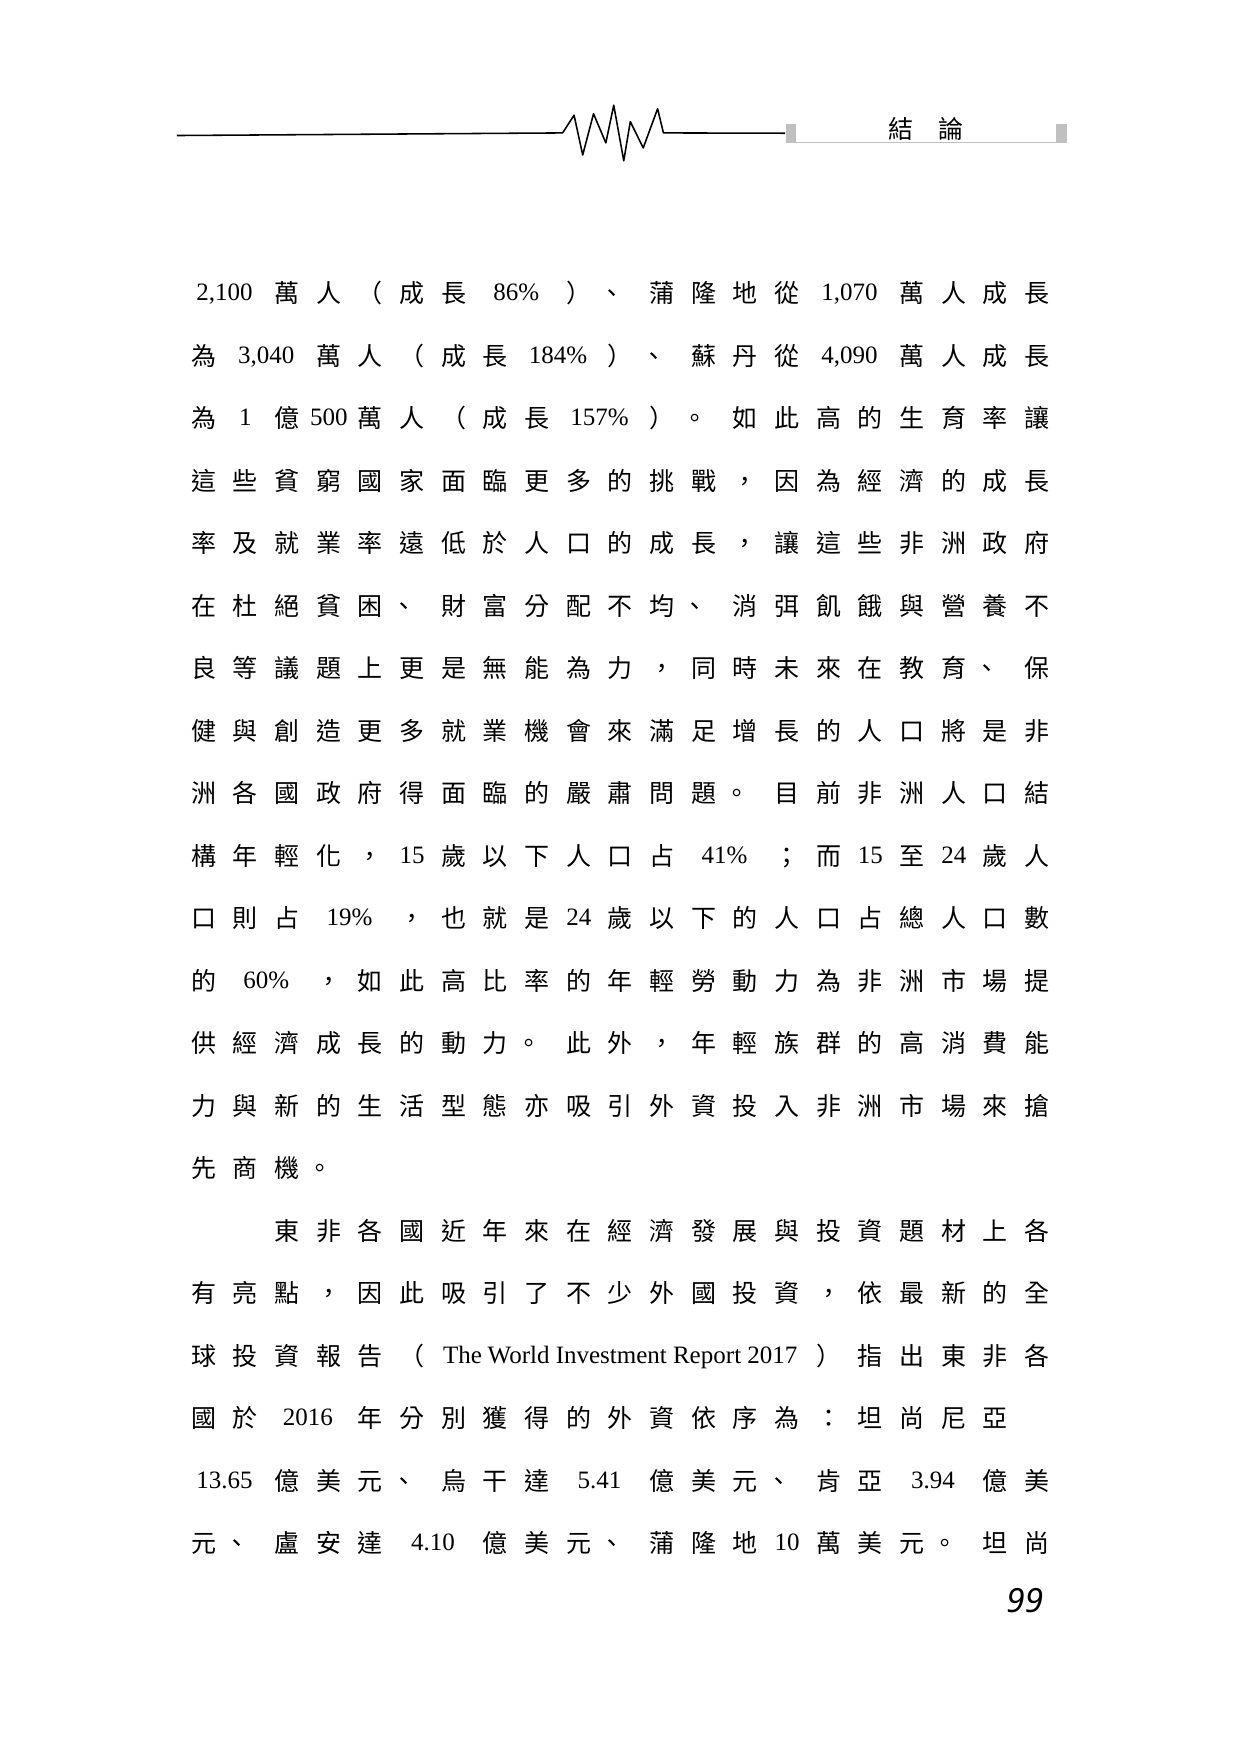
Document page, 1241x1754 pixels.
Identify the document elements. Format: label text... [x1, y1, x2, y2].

text 2,100萬人（成長86%）、蒲隆地從1,070萬人成長為3,040萬人（成長184%）、蘇丹從4,090萬人成長為1億500萬人（成長157%）。如此高的生育率讓這些貧窮國家面臨更多的挑戰，因為經濟的成長率及就業率遠低於人口的成長，讓這些非洲政府在杜絕貧困、財富分配不均、消弭飢餓與營養不良等議題上更是無能為力，同時未來在教育、保健與創造更多就業機會來滿足增長的人口將是非洲各國政府得面臨的嚴肅問題。目前非洲人口結構年輕化，15歲以下人口占41%；而15至24歲人口則占19%，也就是24歲以下的人口占總人口數的60%，如此高比率的年輕勞動力為非洲市場提供經濟成長的動力。此外，年輕族群的高消費能力與新的生活型態亦吸引外資投入非洲市場來搶先商機。 [183, 250, 1058, 1188]
text 東非各國近年來在經濟發展與投資題材上各有亮點，因此吸引了不少外國投資，依最新的全球投資報告（The World Investment Report 2017）指出東非各國於2016年分別獲得的外資依序為：坦尚尼亞13.65億美元、烏干達5.41億美元、肯亞3.94億美元、盧安達4.10億美元、蒲隆地10萬美元。坦尚 [183, 1188, 1058, 1563]
